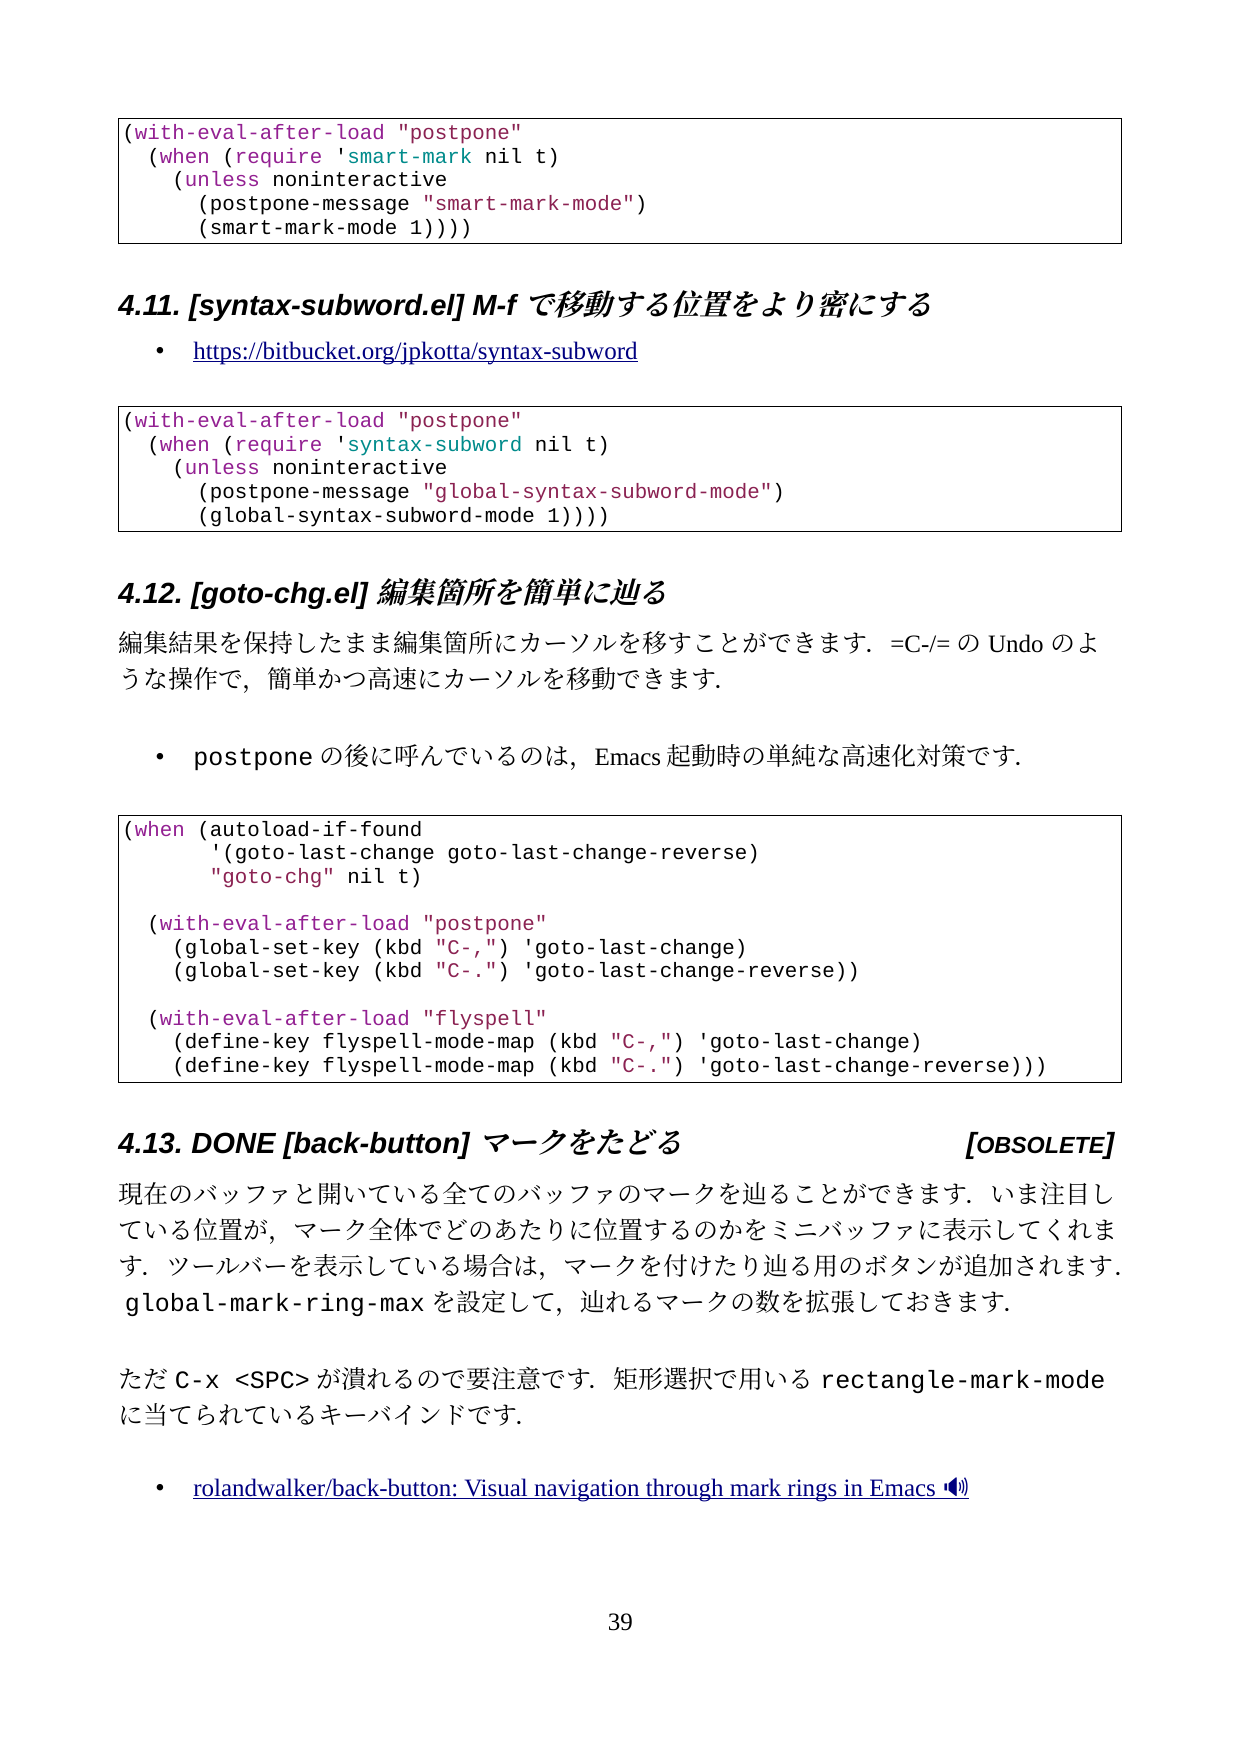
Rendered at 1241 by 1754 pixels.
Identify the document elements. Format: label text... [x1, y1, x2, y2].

list rolandwalker/back-button: Visual navigation through mark rings in Emacs 🔊 [156, 1473, 1122, 1531]
text (postpone-message "global-syntax-subword-mode") [119, 477, 1121, 501]
text (smart-mark-mode 1)))) [119, 213, 1121, 243]
text (with-eval-after-load "flyspell" [119, 1004, 1121, 1027]
text 編集結果を保持したまま編集箇所にカーソルを移すことができます．=C-/= の Undo のような操作で，簡単かつ高速にカーソルを移動できます． [118, 624, 1122, 724]
text (global-set-key (kbd "C-,") 'goto-last-change) [119, 933, 1121, 956]
subtitle [goto-chg.el] 編集箇所を簡単に辿る [118, 569, 1122, 611]
text ただ C-x <SPC> が潰れるので要注意です．矩形選択で用いる rectangle-mark-mode に当てられているキーバインドです． [118, 1360, 1122, 1461]
text (define-key flyspell-mode-map (kbd "C-.") 'goto-last-change-reverse))) [119, 1051, 1121, 1082]
subtitle DONE [back-button] マークをたどる [obsolete] [118, 1120, 1122, 1162]
list postpone の後に呼んでいるのは，Emacs起動時の単純な高速化対策です． [156, 737, 1122, 802]
text (postpone-message "smart-mark-mode") [119, 189, 1121, 213]
text (when (require 'syntax-subword nil t) [119, 430, 1121, 453]
text '(goto-last-change goto-last-change-reverse) [119, 838, 1121, 862]
text (global-set-key (kbd "C-.") 'goto-last-change-reverse)) [119, 956, 1121, 980]
text (define-key flyspell-mode-map (kbd "C-,") 'goto-last-change) [119, 1027, 1121, 1051]
text (with-eval-after-load "postpone" [119, 119, 1121, 142]
text "goto-chg" nil t) [119, 862, 1121, 886]
text (unless noninteractive [119, 453, 1121, 477]
text 現在のバッファと開いている全てのバッファのマークを辿ることができます．いま注目している位置が，マーク全体でどのあたりに位置するのかをミニバッファに表示してくれます．ツールバーを表示している場合は，マークを付けたり辿る用のボタンが追加されます． global-mark-ring-max を設定して，辿れるマークの数を拡張しておきます． [118, 1174, 1122, 1347]
text (with-eval-after-load "postpone" [119, 407, 1121, 430]
text (unless noninteractive [119, 165, 1121, 189]
subtitle [syntax-subword.el] M-f で移動する位置をより密にする [118, 282, 1122, 323]
list https://bitbucket.org/jpkotta/syntax-subword [156, 336, 1122, 393]
text (global-syntax-subword-mode 1)))) [119, 501, 1121, 531]
text (when (require 'smart-mark nil t) [119, 142, 1121, 165]
text (with-eval-after-load "postpone" [119, 909, 1121, 933]
text (when (autoload-if-found [119, 816, 1121, 838]
